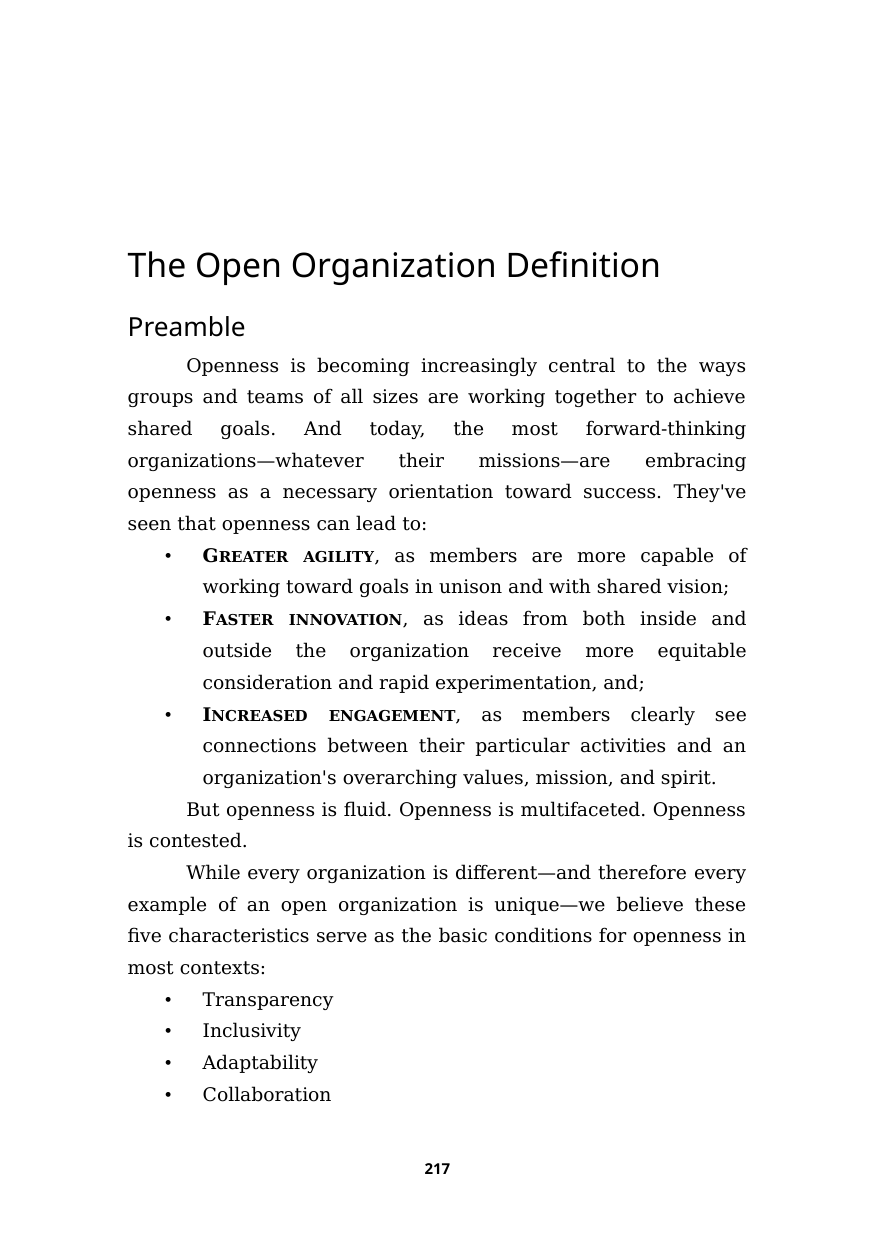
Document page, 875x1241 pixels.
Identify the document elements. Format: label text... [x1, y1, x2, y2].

subtitle Preamble [127, 312, 747, 342]
text Openness is becoming increasingly central to the ways groups and teams of all sizes are working together to achieve shared goals. And today, the most forward-thinking organizations—whatever their missions—are embracing openness as a necessary orientation toward success. They've seen that openness can lead to: [127, 355, 747, 535]
subtitle The Open Organization Definition [127, 246, 747, 285]
text While every organization is different—and therefore every example of an open organization is unique—we believe these five characteristics serve as the basic conditions for openness in most contexts: [127, 862, 747, 979]
text But openness is fluid. Openness is multifaceted. Openness is contested. [127, 799, 747, 852]
list Collaboration [165, 1084, 747, 1106]
list Greater agility, as members are more capable of working toward goals in unison and with shared vision; [165, 545, 747, 598]
list Adaptability [165, 1052, 747, 1074]
list Inclusivity [165, 1020, 747, 1042]
list Faster innovation, as ideas from both inside and outside the organization receive more equitable consideration and rapid experimentation, and; [165, 608, 747, 694]
list Transparency [165, 989, 747, 1011]
list Increased engagement, as members clearly see connections between their particular activities and an organization's overarching values, mission, and spirit. [165, 703, 747, 789]
